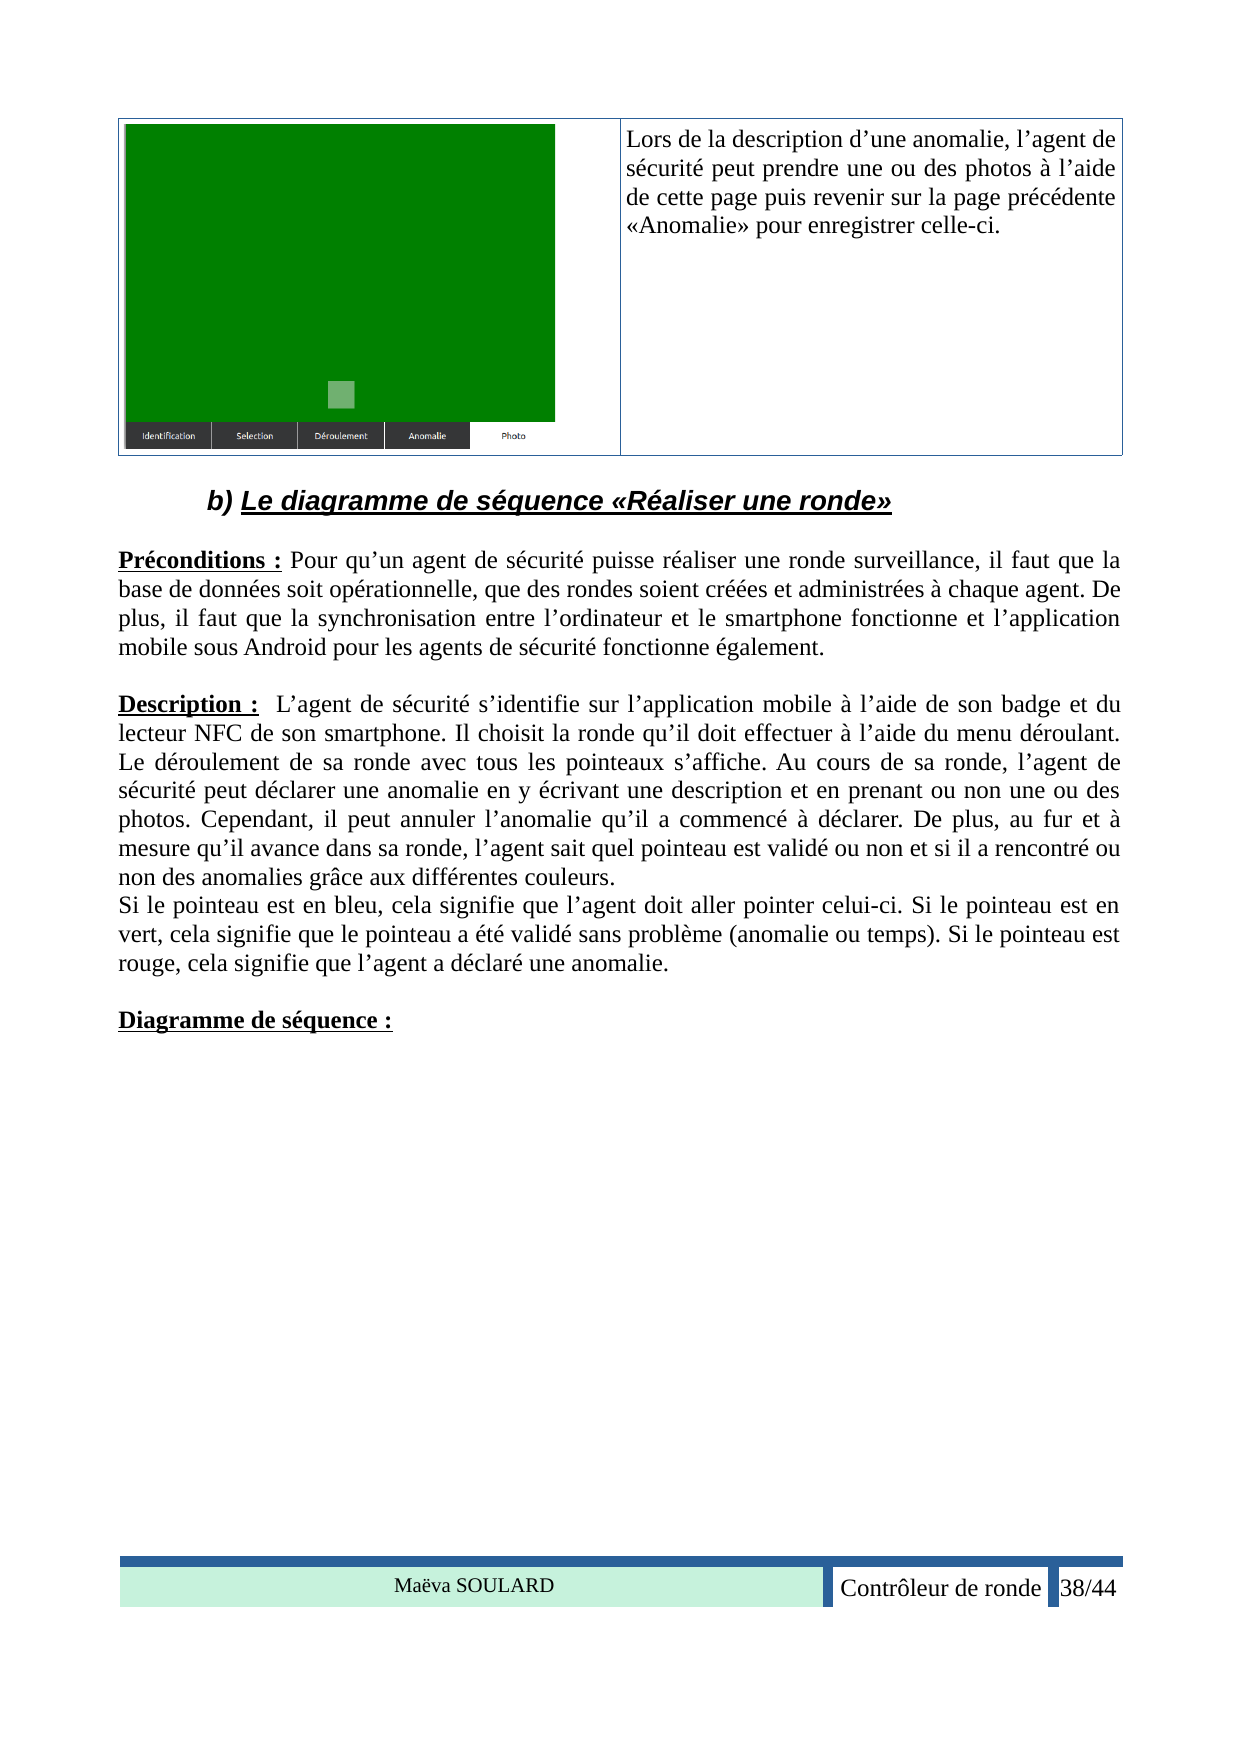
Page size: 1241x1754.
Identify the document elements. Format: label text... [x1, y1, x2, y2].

text Description : L’agent de sécurité s’identifie sur l’application mobile à l’aide de son badge et du lecteur NFC de son smartphone. Il choisit la ronde qu’il doit effectuer à l’aide du menu déroulant. Le déroulement de sa ronde avec tous les pointeaux s’affiche. Au cours de sa ronde, l’agent de sécurité peut déclarer une anomalie en y écrivant une description et en prenant ou non une ou des photos. Cependant, il peut annuler l’anomalie qu’il a commencé à déclarer. De plus, au fur et à mesure qu’il avance dans sa ronde, l’agent sait quel pointeau est validé ou non et si il a rencontré ou non des anomalies grâce aux différentes couleurs. [118, 689, 1122, 891]
table_cell Lors de la description d’une anomalie, l’agent de sécurité peut prendre une ou des photos à l’aide de cette page puis revenir sur la page précédente «Anomalie» pour enregistrer celle-ci. [621, 119, 1122, 454]
picture [123, 124, 555, 449]
text Diagramme de séquence : [118, 1006, 1122, 1034]
text Si le pointeau est en bleu, cela signifie que l’agent doit aller pointer celui-ci. Si le pointeau est en vert, cela signifie que le pointeau a été validé sans problème (anomalie ou temps). Si le pointeau est rouge, cela signifie que l’agent a déclaré une anomalie. [118, 891, 1122, 977]
table_cell [119, 119, 620, 454]
subtitle Le diagramme de séquence «Réaliser une ronde» [118, 484, 1122, 516]
text Préconditions : Pour qu’un agent de sécurité puisse réaliser une ronde surveillance, il faut que la base de données soit opérationnelle, que des rondes soient créées et administrées à chaque agent. De plus, il faut que la synchronisation entre l’ordinateur et le smartphone fonctionne et l’application mobile sous Android pour les agents de sécurité fonctionne également. [118, 546, 1122, 661]
